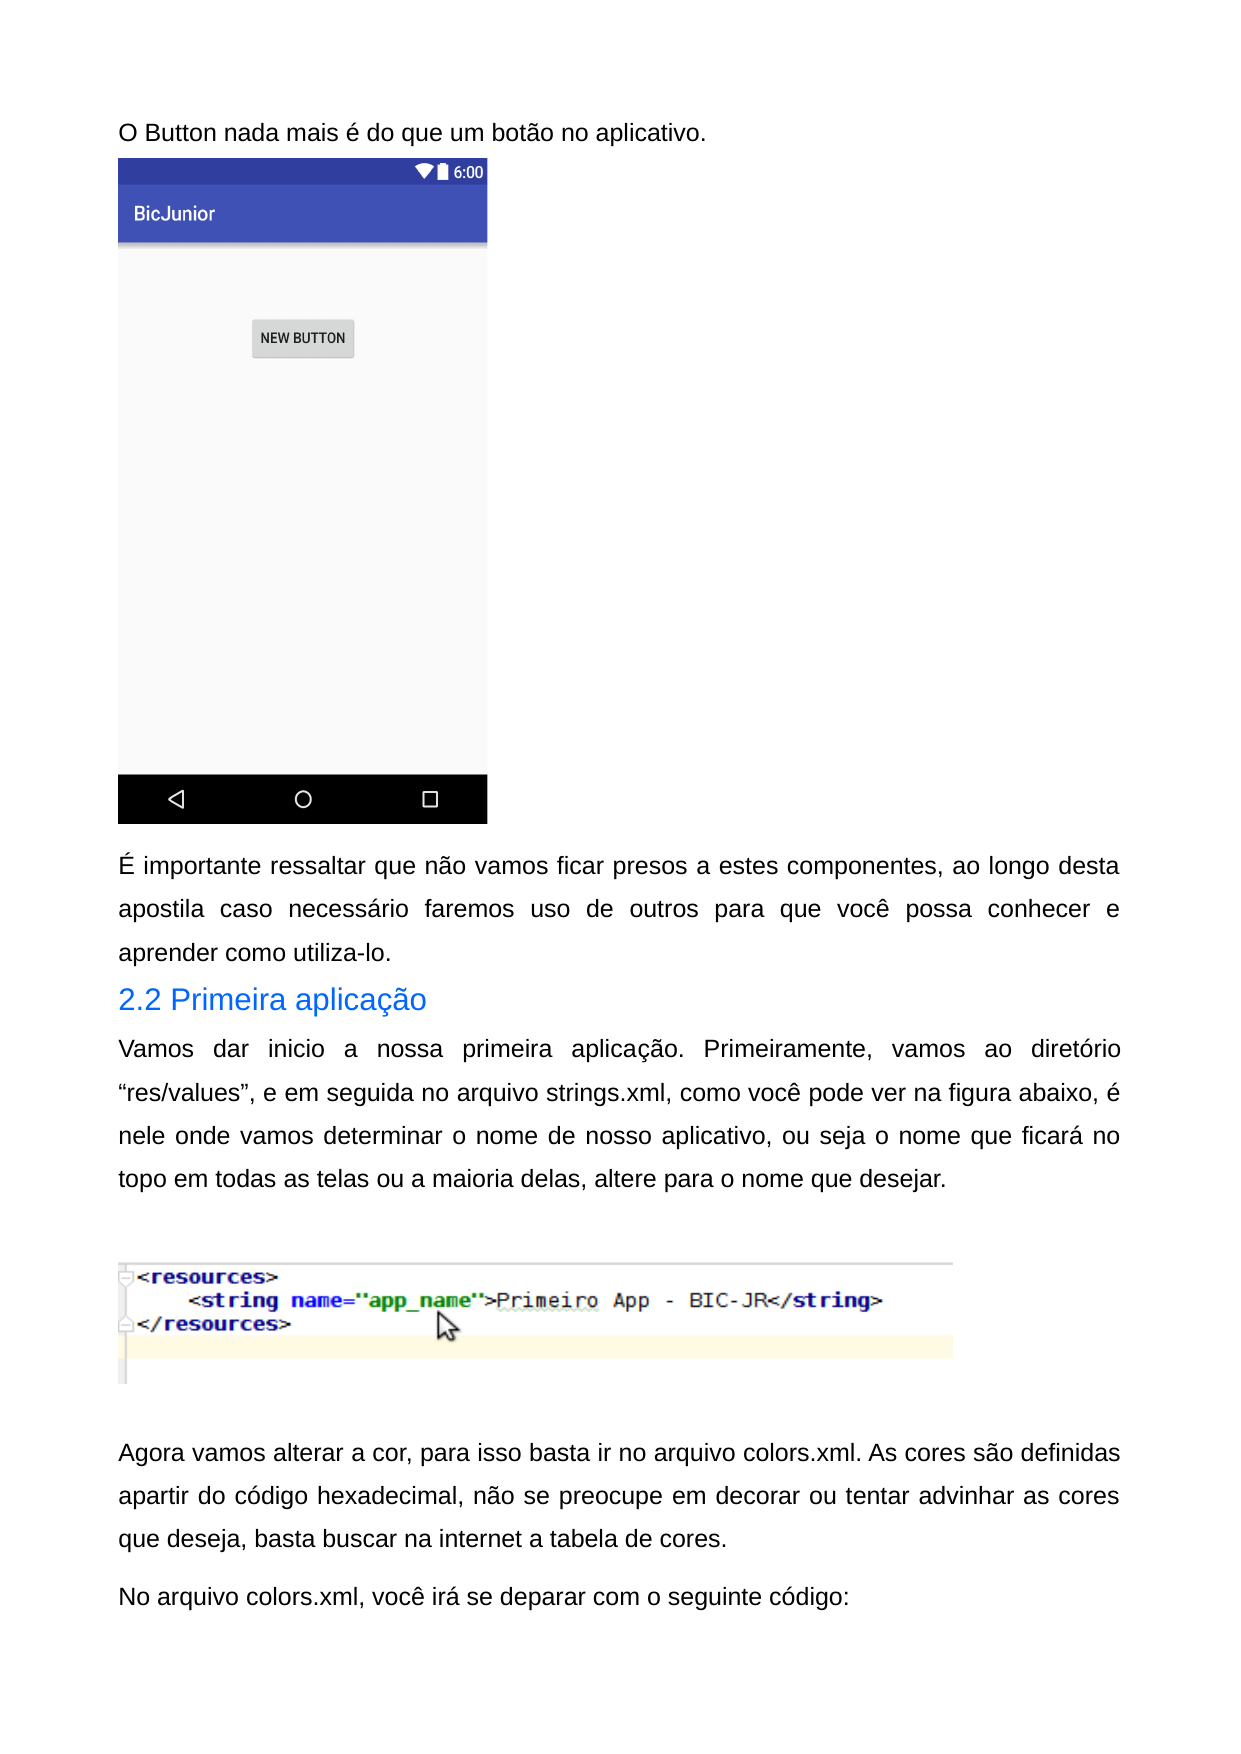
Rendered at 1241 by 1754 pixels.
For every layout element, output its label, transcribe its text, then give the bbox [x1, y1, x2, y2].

text 2.2 Primeira aplicação [118, 981, 1122, 1017]
text Vamos dar inicio a nossa primeira aplicação. Primeiramente, vamos ao diretório “res/values”, e em seguida no arquivo strings.xml, como você pode ver na figura abaixo, é nele onde vamos determinar o nome de nosso aplicativo, ou seja o nome que ficará no topo em todas as telas ou a maioria delas, altere para o nome que desejar. [118, 1034, 1122, 1193]
text Agora vamos alterar a cor, para isso basta ir no arquivo colors.xml. As cores são definidas apartir do código hexadecimal, não se preocupe em decorar ou tentar advinhar as cores que deseja, basta buscar na internet a tabela de cores. [118, 1438, 1122, 1553]
picture [118, 1262, 953, 1384]
text O Button nada mais é do que um botão no aplicativo. [118, 118, 1122, 147]
picture [118, 158, 488, 824]
text É importante ressaltar que não vamos ficar presos a estes componentes, ao longo desta apostila caso necessário faremos uso de outros para que você possa conhecer e aprender como utiliza-lo. [118, 851, 1122, 966]
text No arquivo colors.xml, você irá se deparar com o seguinte código: [118, 1582, 1122, 1611]
